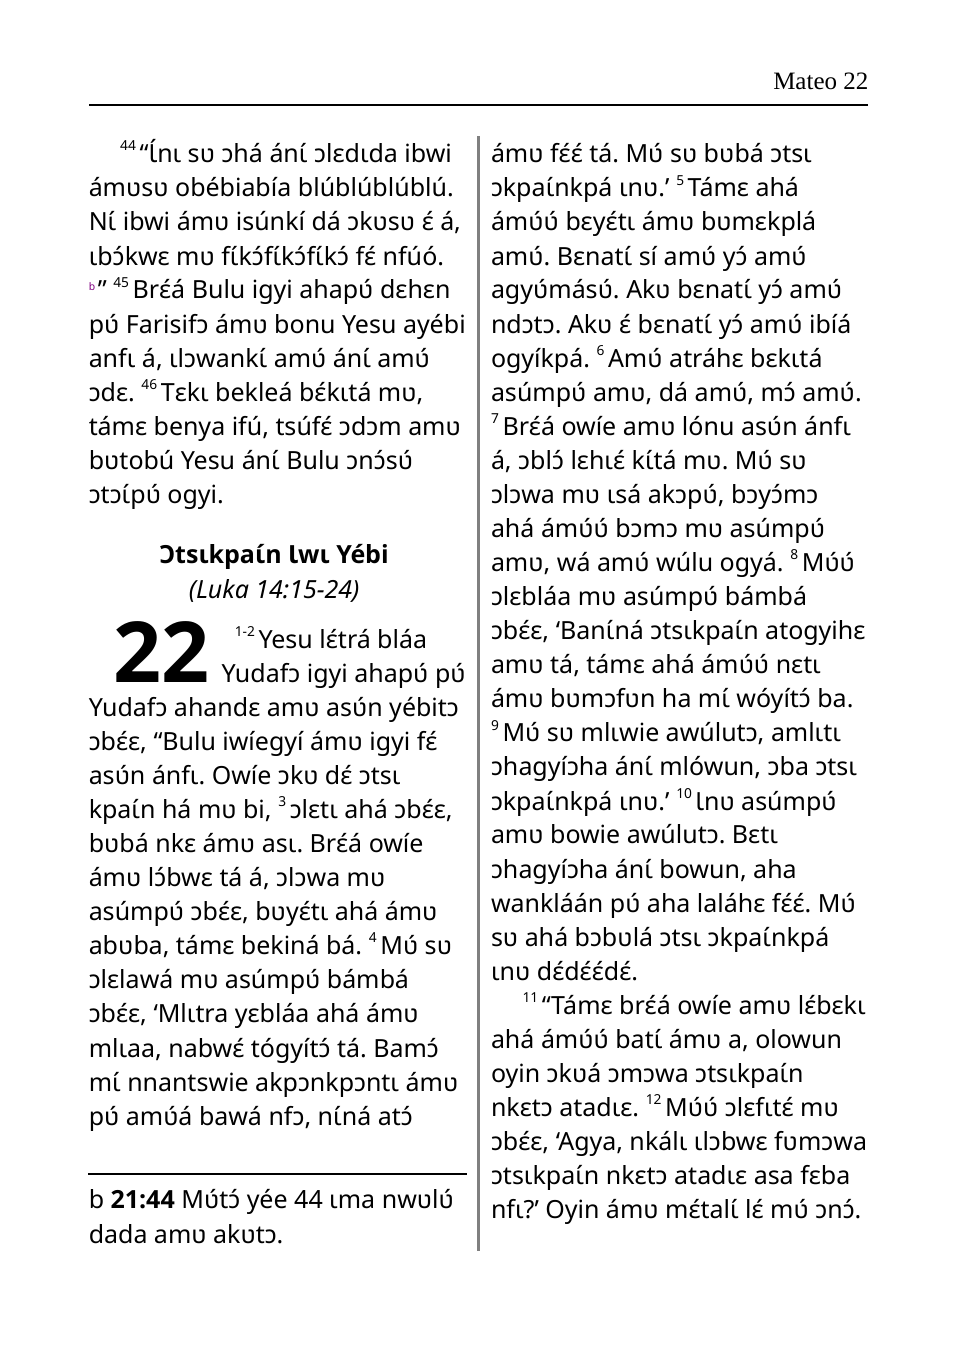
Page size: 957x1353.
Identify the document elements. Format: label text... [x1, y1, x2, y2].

text 22 1‑2 Yesu lɛ́trá bláa Yudafɔ igyi ahapʋ́ pʋ́ Yudafɔ ahandɛ amʋ asʋ́n yébitɔ ɔbɛ́ɛ, “Bulu iwíegyí ámʋ igyi fɛ́ asʋ́n ánfɩ. Owíe ɔkʋ dɛ́ ɔtsɩ kpaɩ́n há mʋ bi, 3 ɔlɛtɩ ahá ɔbɛ́ɛ, bʋbá nkɛ ámʋ asɩ. Brɛ́á owíe ámʋ lɔ́bwɛ tá á, ɔlɔwa mʋ asúmpʋ́ ɔbɛ́ɛ, bʋyɛ́tɩ ahá ámʋ abʋba, támɛ bekiná bá. 4 Mʋ́ sʋ ɔlɛlawá mʋ asúmpʋ́ bámbá ɔbɛ́ɛ, ‘Mlɩtra yɛbláa ahá ámʋ mlɩaa, nabwɛ́ tógyítɔ́ tá. Bamɔ́ mɩ́ nnantswie akpɔnkpɔntɩ ámʋ pʋ́ amʋ́á bawá nfɔ, nɩ́ná atɔ́ [88, 621, 466, 1132]
text Ɔtsɩkpaɩ́n Ɩwɩ Yébi [90, 537, 465, 571]
text 44 “Ɩ́nɩ sʋ ɔhá ánɩ́ ɔlɛdɩda ibwi ámʋsʋ obébiabía blúblúblúblú. Nɩ́ ibwi ámʋ isúnkí dá ɔkʋsʋ ɛ́ á, ɩbɔ́kwɛ mʋ fɩ́kɔ́fɩ́kɔ́fɩ́kɔ́ fɛ́ nfúó. ” 45 Brɛ́á Bulu igyi ahapʋ́ dɛhɛn pʋ́ Farisifɔ ámʋ bonu Yesu ayébi anfɩ á, ɩlɔwankɩ́ amʋ́ ánɩ́ amʋ́ ɔdɛ. 46 Tɛkɩ bekleá bɛ́kɩtá mʋ, támɛ benya ifú, tsúfɛ́ ɔdɔm amʋ bʋtobú Yesu ánɩ́ Bulu ɔnɔ́sʋ́ ɔtɔɩ́pʋ́ ogyi. [88, 136, 466, 511]
text ámʋ fɛ́ɛ́ tá. Mʋ́ sʋ bʋbá ɔtsɩ ɔkpaɩ́nkpá ɩnʋ.’ 5 Támɛ ahá ámʋ́ʋ́ bɛyɛ́tɩ ámʋ bʋmɛkplá amʋ́. Bɛnatɩ́ sí amʋ́ yɔ́ amʋ́ agyʋ́másʋ́. Akʋ bɛnatɩ́ yɔ́ amʋ́ ndɔtɔ. Akʋ ɛ́ bɛnatɩ́ yɔ́ amʋ́ ibíá ogyíkpá. 6 Amʋ́ atráhɛ bɛkɩtá asúmpʋ́ amʋ, dá amʋ́, mɔ́ amʋ́. 7 Brɛ́á owíe amʋ lónu asʋ́n ánfɩ á, ɔblɔ́ lɛhɩɛ́ kɩ́tá mʋ. Mʋ́ sʋ ɔlɔwa mʋ ɩsá akɔpʋ́, bɔyɔ́mɔ ahá ámʋ́ʋ́ bɔmɔ mʋ asúmpʋ́ amʋ, wá amʋ́ wúlu ogyá. 8 Mʋ́ʋ́ ɔlɛbláa mʋ asúmpʋ́ bámbá ɔbɛ́ɛ, ‘Banɩ́ná ɔtsɩkpaɩ́n atogyihɛ amʋ tá, támɛ ahá ámʋ́ʋ́ nɛtɩ ámʋ bʋmɔfʋn ha mɩ́ wóyítɔ́ ba. 9 Mʋ́ sʋ mlɩwie awúlutɔ, amlɩtɩ ɔhagyíɔha ánɩ́ mlówun, ɔba ɔtsɩ ɔkpaɩ́nkpá ɩnʋ.’ 10 Ɩnʋ asúmpʋ́ amʋ bowie awúlutɔ. Bɛtɩ ɔhagyíɔha ánɩ́ bowun, aha wankláán pʋ́ aha laláhɛ fɛ́ɛ́. Mʋ́ sʋ ahá bɔbʋlá ɔtsɩ ɔkpaɩ́nkpá ɩnʋ dɛ́dɛ́ɛ́dɛ́. [491, 136, 868, 987]
text 11 “Támɛ brɛ́á owíe amʋ lɛ́bɛkɩ ahá ámʋ́ʋ́ batɩ́ ámʋ a, olowun oyin ɔkʋá ɔmɔwa ɔtsɩkpaɩ́n nkɛtɔ atadɩɛ. 12 Mʋ́ʋ́ ɔlɛfɩtɛ́ mʋ ɔbɛ́ɛ, ‘Agya, nkálɩ ɩlɔbwɛ fʋmɔwa ɔtsɩkpaɩ́n nkɛtɔ atadɩɛ asa fɛba nfɩ?’ Oyin ámʋ mɛ́talɩ́ lɛ́ mʋ́ ɔnɔ́. [491, 987, 868, 1226]
text 21:44 Mʋ́tɔ́ yée 44 ɩma nwʋlʋ́ dada amʋ akʋtɔ. [88, 1182, 466, 1250]
text (Luka 14:15-24) [90, 571, 465, 614]
